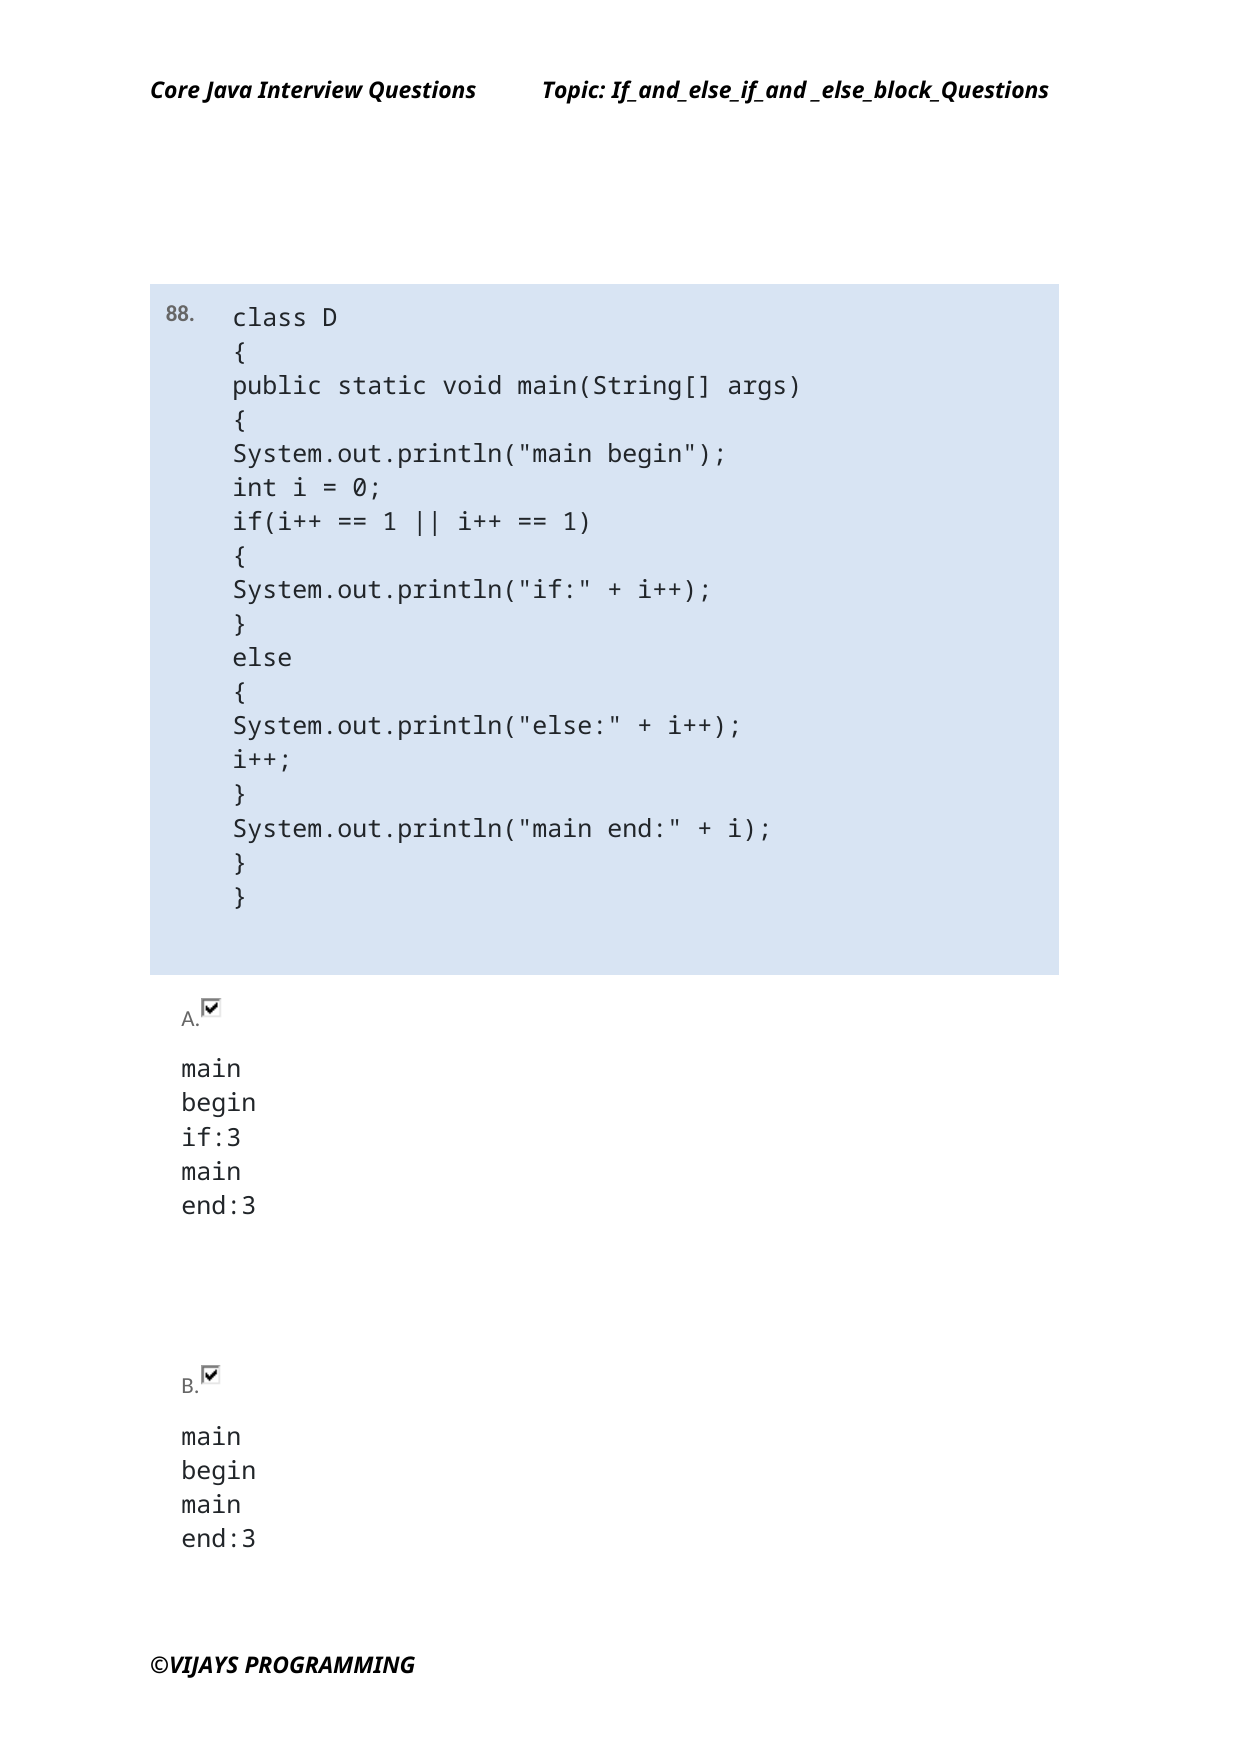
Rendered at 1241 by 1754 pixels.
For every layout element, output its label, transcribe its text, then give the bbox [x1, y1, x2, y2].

table_header [181, 166, 442, 268]
table_cell [1059, 284, 1090, 975]
table_cell [150, 975, 1090, 1570]
table_header A. main begin if:3 main end:3 [181, 990, 319, 1358]
table_header B. main begin main end:3 [181, 1358, 319, 1554]
table_cell [150, 150, 1090, 283]
table_cell 88. [150, 284, 216, 975]
table_cell class D { public static void main(String[] args) { System.out.println("main begin"); int i = 0; if(i++ == 1 || i++ == 1) { System.out.println("if:" + i++); } else { System.out.println("else:" + i++); i++; } System.out.println("main end:" + i); } } [216, 284, 1059, 975]
